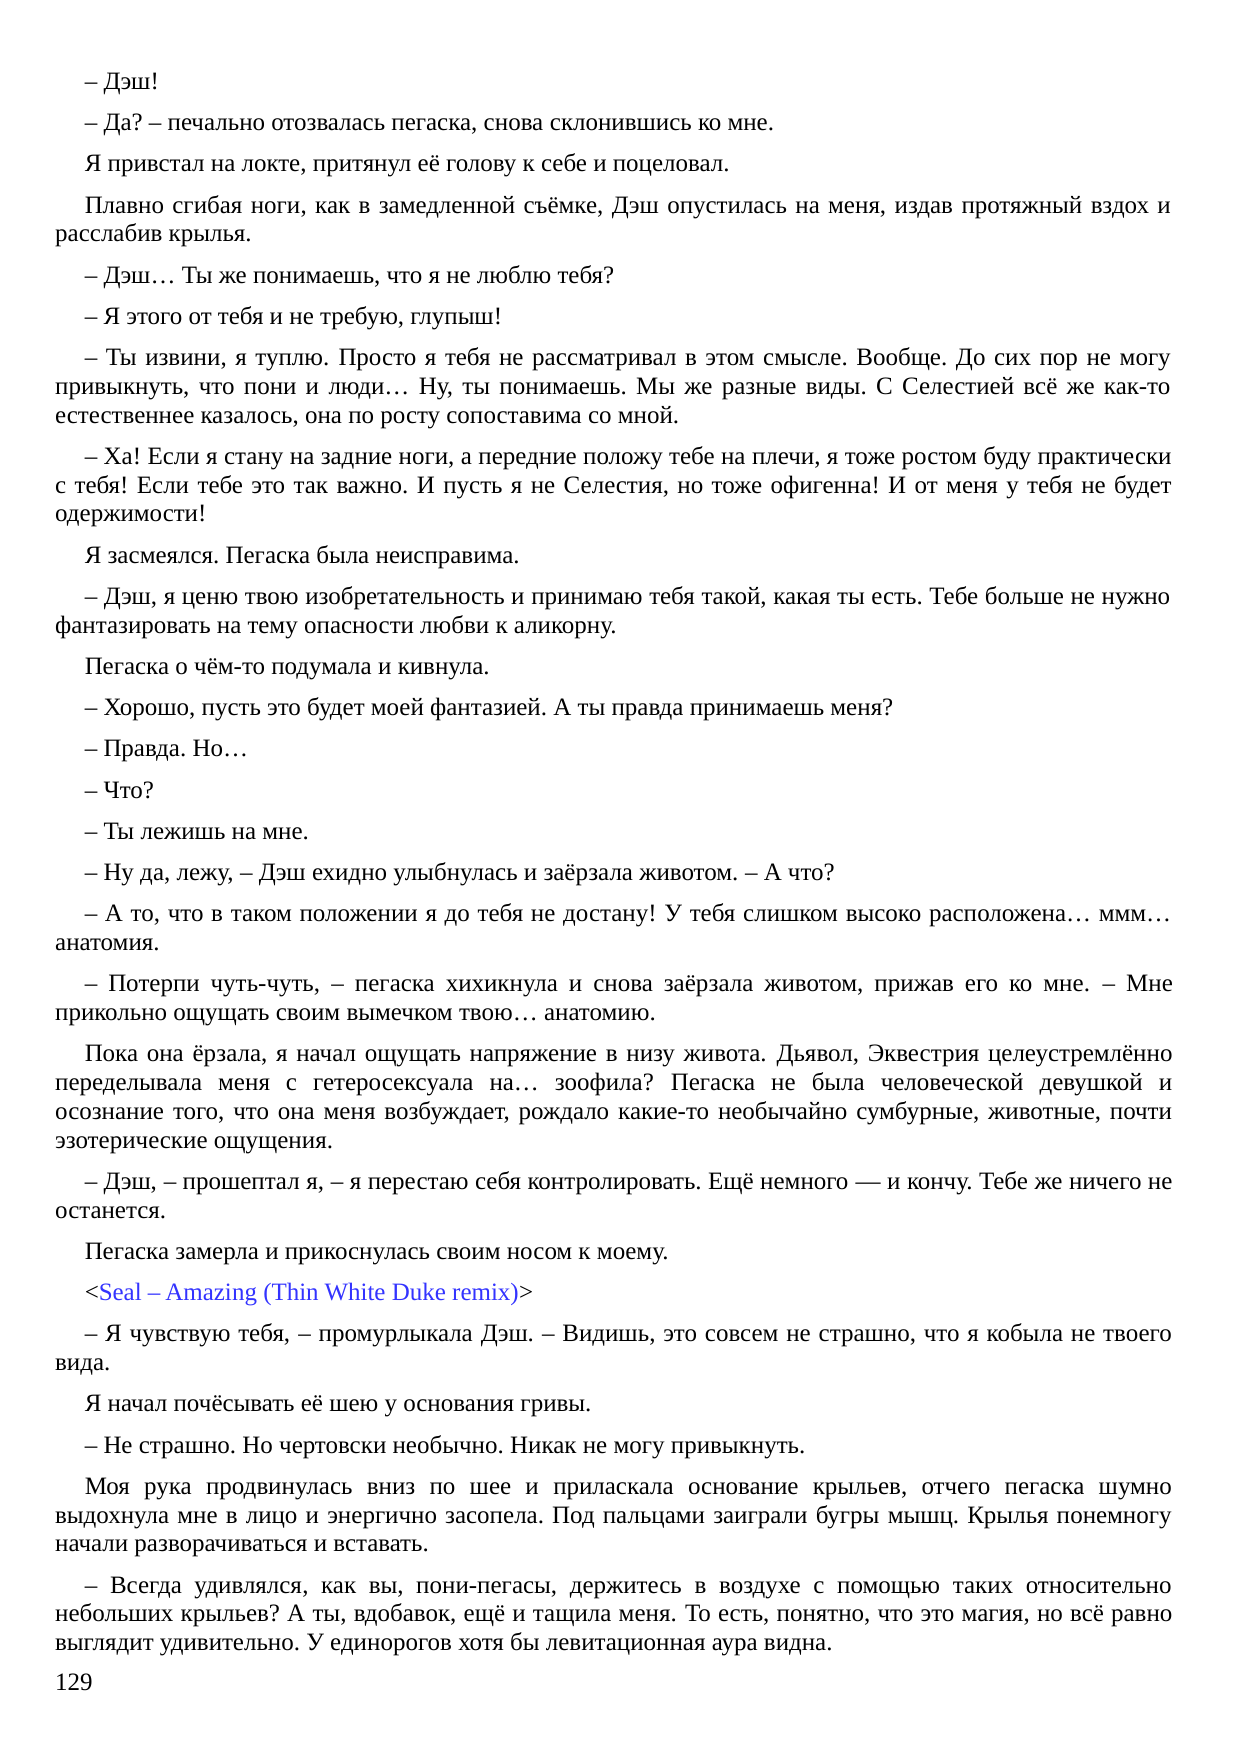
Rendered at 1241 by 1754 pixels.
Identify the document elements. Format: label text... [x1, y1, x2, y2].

text Плавно сгибая ноги, как в замедленной съёмке, Дэш опустилась на меня, издав протяжный вздох и расслабив крылья. [55, 190, 1173, 247]
text – Ты лежишь на мне. [55, 816, 1173, 845]
text – Что? [55, 775, 1173, 803]
text – Дэш! [55, 66, 1173, 95]
text – Я чувствую тебя, – промурлыкала Дэш. – Видишь, это совсем не страшно, что я кобыла не твоего вида. [55, 1318, 1173, 1376]
text – Правда. Но… [55, 733, 1173, 762]
text Пегаска замерла и прикоснулась своим носом к моему. [55, 1236, 1173, 1265]
text – Всегда удивлялся, как вы, пони-пегасы, держитесь в воздухе с помощью таких относительно небольших крыльев? А ты, вдобавок, ещё и тащила меня. То есть, понятно, что это магия, но всё равно выглядит удивительно. У единорогов хотя бы левитационная аура видна. [55, 1570, 1173, 1656]
text – Дэш… Ты же понимаешь, что я не люблю тебя? [55, 260, 1173, 288]
text – Потерпи чуть-чуть, – пегаска хихикнула и снова заёрзала животом, прижав его ко мне. – Мне прикольно ощущать своим вымечком твою… анатомию. [55, 968, 1173, 1026]
text – Дэш, – прошептал я, – я перестаю себя контролировать. Ещё немного — и кончу. Тебе же ничего не останется. [55, 1166, 1173, 1223]
text – Ну да, лежу, – Дэш ехидно улыбнулась и заёрзала животом. – А что? [55, 857, 1173, 886]
text – Не страшно. Но чертовски необычно. Никак не могу привыкнуть. [55, 1430, 1173, 1458]
text Я засмеялся. Пегаска была неисправима. [55, 540, 1173, 568]
text – А то, что в таком положении я до тебя не достану! У тебя слишком высоко расположена… ммм… анатомия. [55, 898, 1173, 956]
text Моя рука продвинулась вниз по шее и приласкала основание крыльев, отчего пегаска шумно выдохнула мне в лицо и энергично засопела. Под пальцами заиграли бугры мышц. Крылья понемногу начали разворачиваться и вставать. [55, 1471, 1173, 1557]
text – Ты извини, я туплю. Просто я тебя не рассматривал в этом смысле. Вообще. До сих пор не могу привыкнуть, что пони и люди… Ну, ты понимаешь. Мы же разные виды. С Селестией всё же как-то естественнее казалось, она по росту сопоставима со мной. [55, 342, 1173, 428]
text Пока она ёрзала, я начал ощущать напряжение в низу живота. Дьявол, Эквестрия целеустремлённо переделывала меня с гетеросексуала на… зоофила? Пегаска не была человеческой девушкой и осознание того, что она меня возбуждает, рождало какие-то необычайно сумбурные, животные, почти эзотерические ощущения. [55, 1038, 1173, 1153]
text Я привстал на локте, притянул её голову к себе и поцеловал. [55, 148, 1173, 177]
text – Дэш, я ценю твою изобретательность и принимаю тебя такой, какая ты есть. Тебе больше не нужно фантазировать на тему опасности любви к аликорну. [55, 581, 1173, 638]
text Я начал почёсывать её шею у основания гривы. [55, 1388, 1173, 1417]
text – Хорошо, пусть это будет моей фантазией. А ты правда принимаешь меня? [55, 692, 1173, 721]
text – Да? – печально отозвалась пегаска, снова склонившись ко мне. [55, 107, 1173, 136]
text – Я этого от тебя и не требую, глупыш! [55, 301, 1173, 330]
text – Ха! Если я стану на задние ноги, а передние положу тебе на плечи, я тоже ростом буду практически с тебя! Если тебе это так важно. И пусть я не Селестия, но тоже офигенна! И от меня у тебя не будет одержимости! [55, 441, 1173, 527]
text <Seal – Amazing (Thin White Duke remix)> [55, 1277, 1173, 1306]
text Пегаска о чём-то подумала и кивнула. [55, 651, 1173, 680]
